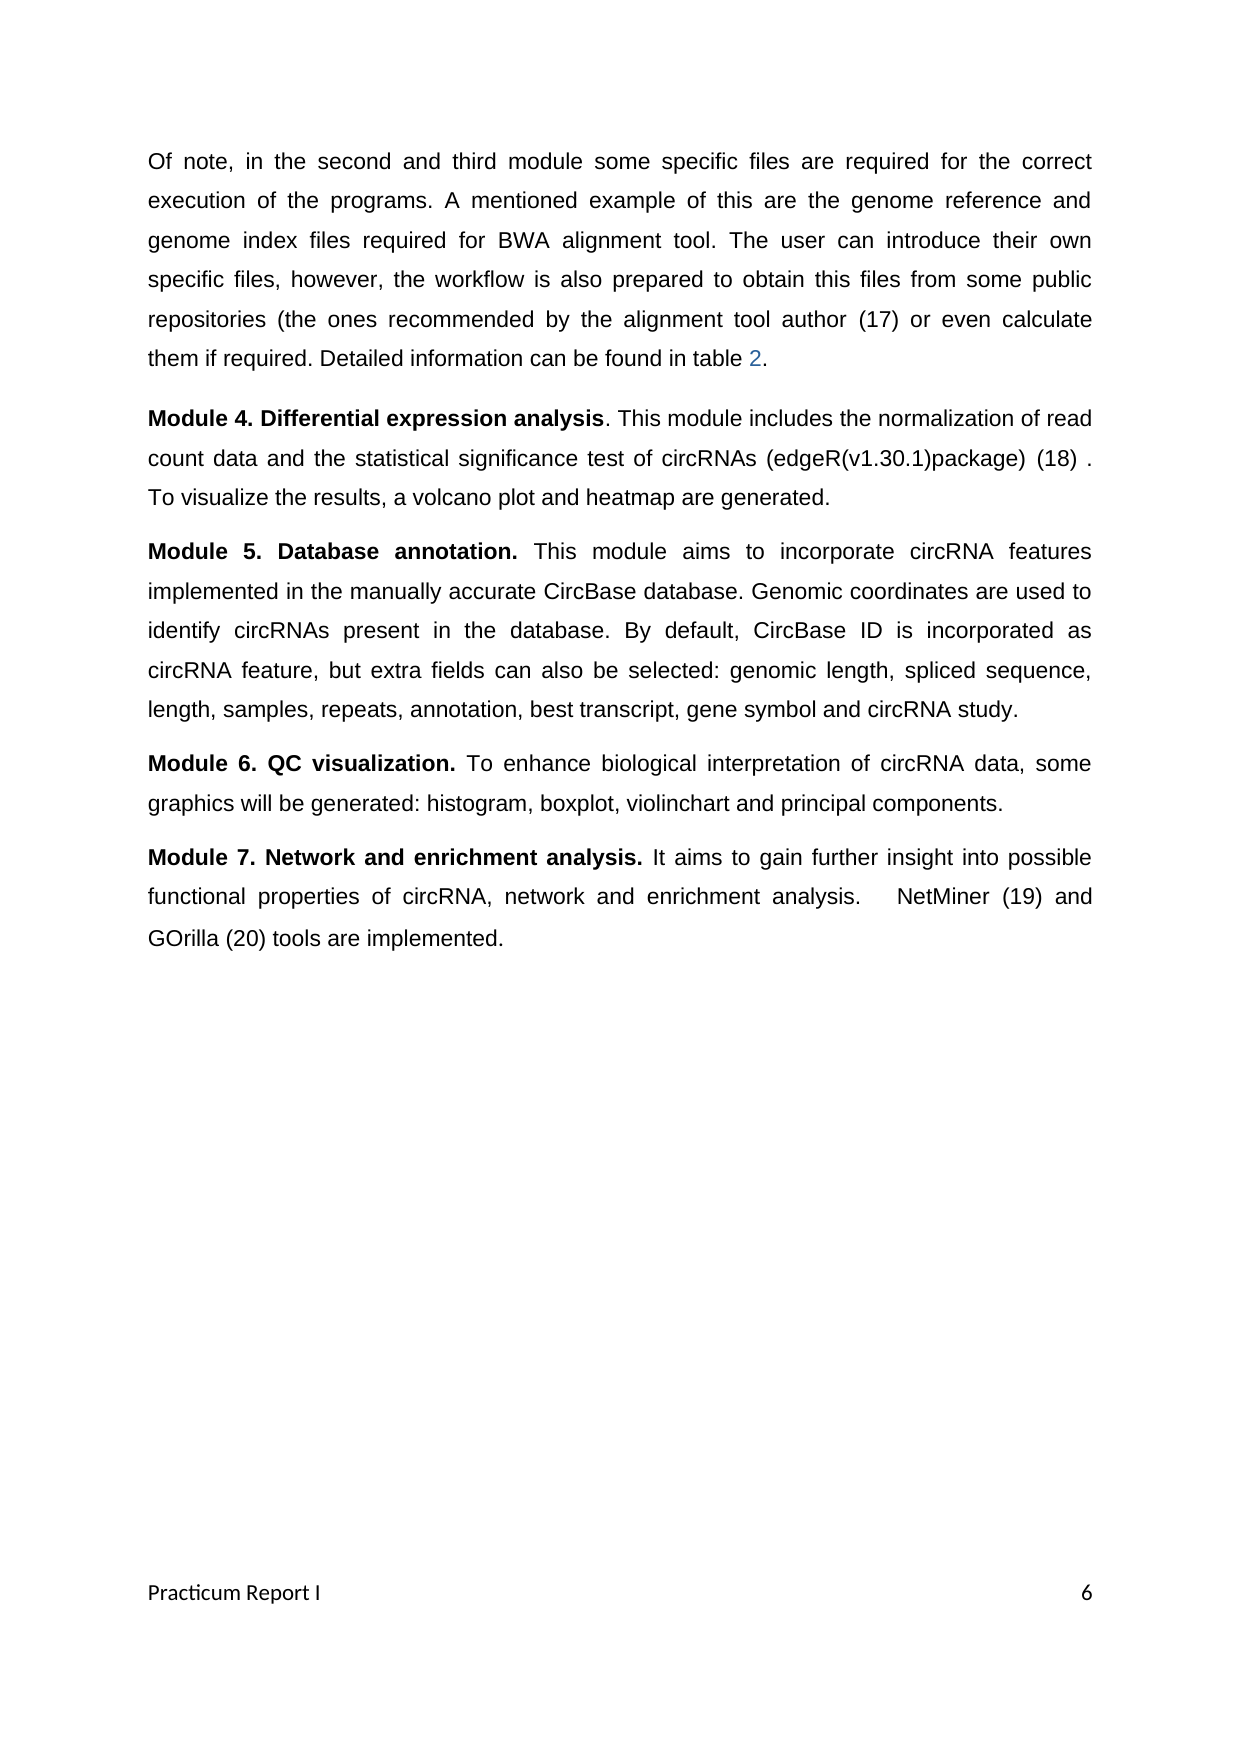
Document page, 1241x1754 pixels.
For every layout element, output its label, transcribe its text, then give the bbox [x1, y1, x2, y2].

text Module 6. QC visualization. To enhance biological interpretation of circRNA data, some graphics will be generated: histogram, boxplot, violinchart and principal components. [148, 750, 1093, 816]
text Module 7. Network and enrichment analysis. It aims to gain further insight into possible functional properties of circRNA, network and enrichment analysis. NetMiner (19) and GOrilla (20) tools are implemented. [148, 844, 1093, 952]
text Module 5. Database annotation. This module aims to incorporate circRNA features implemented in the manually accurate CircBase database. Genomic coordinates are used to identify circRNAs present in the database. By default, CircBase ID is incorporated as circRNA feature, but extra fields can also be selected: genomic length, spliced sequence, length, samples, repeats, annotation, best transcript, gene symbol and circRNA study. [148, 538, 1093, 723]
text Module 4. Differential expression analysis. This module includes the normalization of read count data and the statistical significance test of circRNAs (edgeR(v1.30.1)package) (18) . To visualize the results, a volcano plot and heatmap are generated. [148, 405, 1093, 511]
text Of note, in the second and third module some specific files are required for the correct execution of the programs. A mentioned example of this are the genome reference and genome index files required for BWA alignment tool. The user can introduce their own specific files, however, the workflow is also prepared to obtain this files from some public repositories (the ones recommended by the alignment tool author (17) or even calculate them if required. Detailed information can be found in table 2. [148, 148, 1093, 371]
